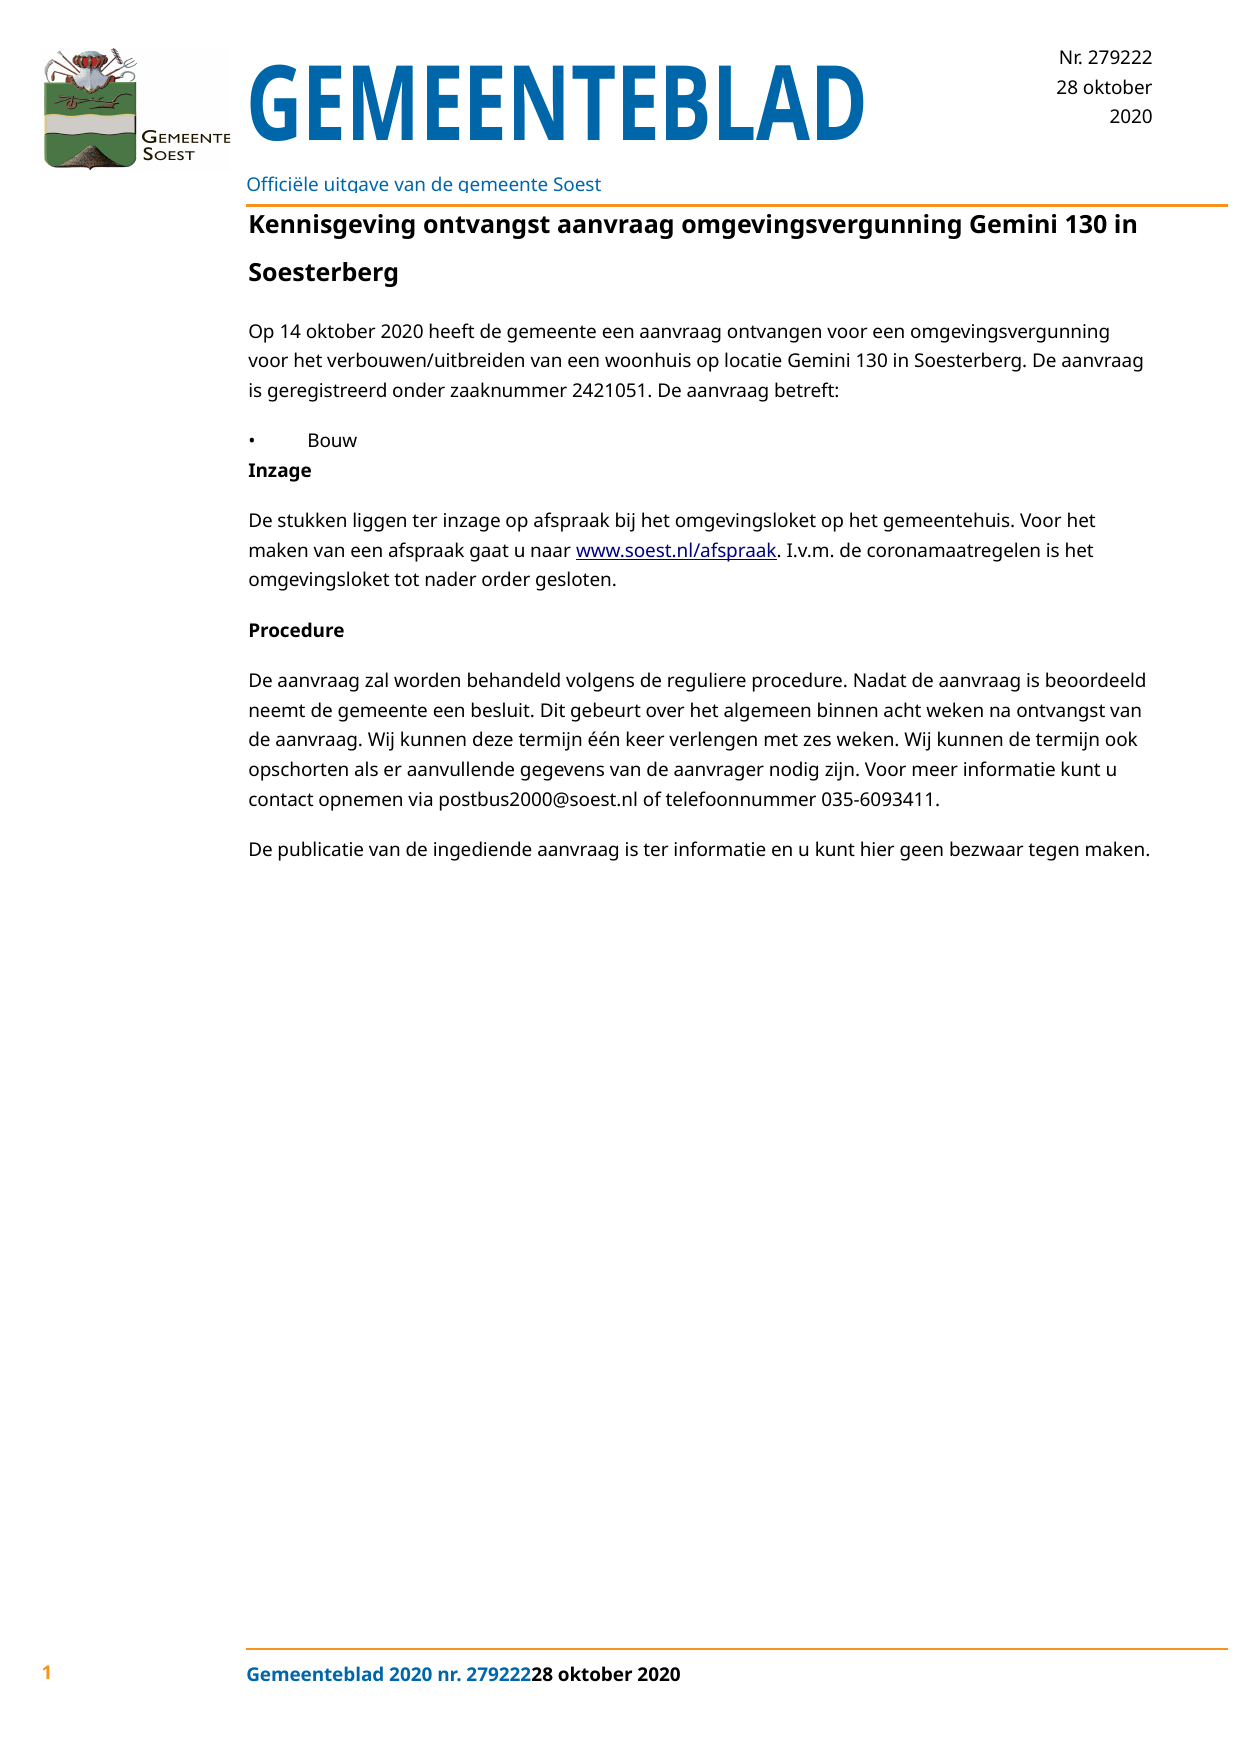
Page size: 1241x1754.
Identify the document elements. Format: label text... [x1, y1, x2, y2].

picture [41, 47, 231, 172]
text De publicatie van de ingediende aanvraag is ter informatie en u kunt hier geen bezwaar tegen maken. [248, 836, 1152, 862]
text De aanvraag zal worden behandeld volgens de reguliere procedure. Nadat de aanvraag is beoordeeld neemt de gemeente een besluit. Dit gebeurt over het algemeen binnen acht weken na ontvangst van de aanvraag. Wij kunnen deze termijn één keer verlengen met zes weken. Wij kunnen de termijn ook opschorten als er aanvullende gegevens van de aanvrager nodig zijn. Voor meer informatie kunt u contact opnemen via postbus2000@soest.nl of telefoonnummer 035-6093411. [248, 667, 1152, 812]
text De stukken liggen ter inzage op afspraak bij het omgevingsloket op het gemeentehuis. Voor het maken van een afspraak gaat u naar www.soest.nl/afspraak. I.v.m. de coronamaatregelen is het omgevingsloket tot nader order gesloten. [248, 507, 1152, 592]
text Op 14 oktober 2020 heeft de gemeente een aanvraag ontvangen voor een omgevingsvergunning voor het verbouwen/uitbreiden van een woonhuis op locatie Gemini 130 in Soesterberg. De aanvraag is geregistreerd onder zaaknummer 2421051. De aanvraag betreft: [248, 318, 1152, 403]
list Bouw [248, 427, 1152, 453]
text Kennisgeving ontvangst aanvraag omgevingsvergunning Gemini 130 in Soesterberg [248, 207, 1152, 288]
text Procedure [248, 617, 1152, 643]
text Inzage [248, 457, 1152, 483]
